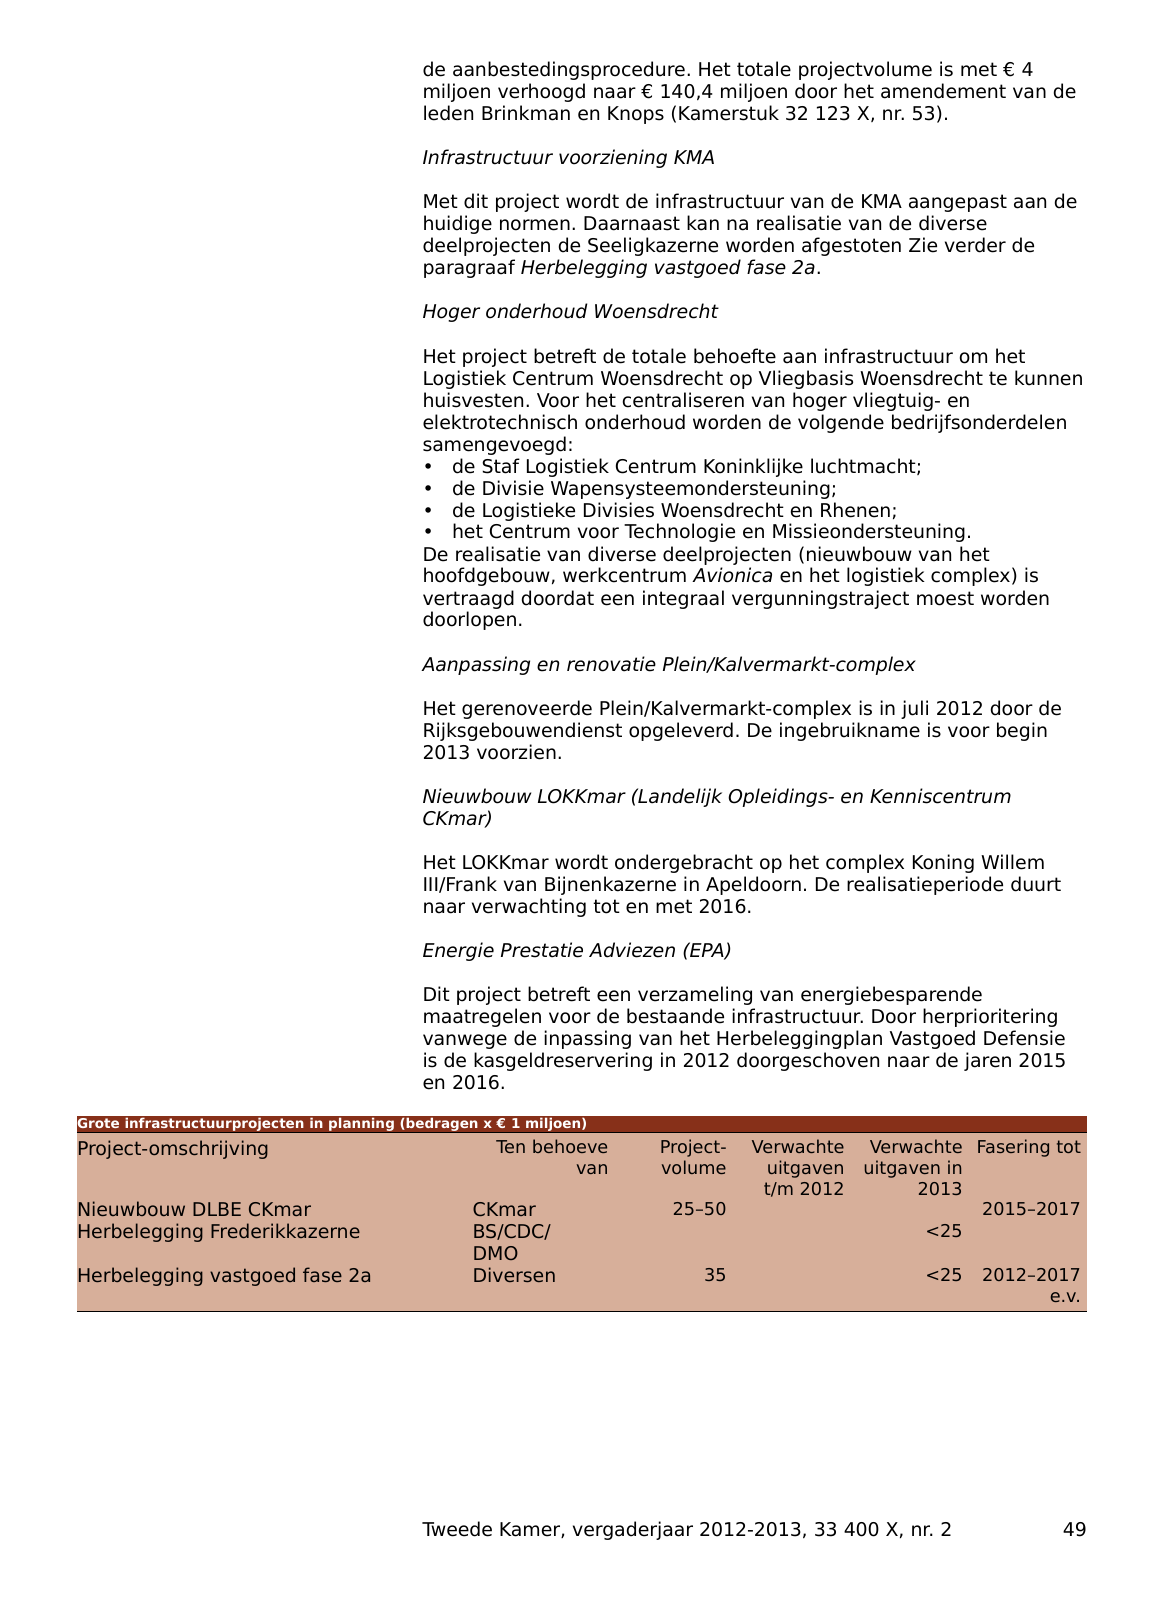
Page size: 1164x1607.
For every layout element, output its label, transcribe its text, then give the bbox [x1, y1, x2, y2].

table_cell Diversen [466, 1265, 614, 1311]
table_cell CKmar [466, 1199, 614, 1221]
table_cell [850, 1199, 968, 1221]
text de aanbestedingsprocedure. Het totale projectvolume is met € 4 miljoen verhoogd naar € 140,4 miljoen door het amendement van de leden Brinkman en Knops (Kamerstuk 32 123 X, nr. 53). [422, 59, 1087, 125]
table_cell BS/CDC/ DMO [466, 1221, 614, 1265]
text De realisatie van diverse deelprojecten (nieuwbouw van het hoofdgebouw, werkcentrum Avionica en het logistiek complex) is vertraagd doordat een integraal vergunningstraject moest worden doorlopen. [422, 543, 1087, 631]
subtitle Nieuwbouw LOKKmar (Landelijk Opleidings- en Kenniscentrum CKmar) [422, 786, 1087, 830]
subtitle Aanpassing en renovatie Plein/Kalvermarkt-complex [422, 653, 1087, 676]
text Dit project betreft een verzameling van energiebesparende maatregelen voor de bestaande infrastructuur. Door herprioritering vanwege de inpassing van het Herbeleggingplan Vastgoed Defensie is de kasgeldreservering in 2012 doorgeschoven naar de jaren 2015 en 2016. [422, 984, 1087, 1094]
table_cell [732, 1199, 850, 1221]
text • de Divisie Wapensysteemondersteuning; [422, 477, 1087, 499]
text • de Staf Logistiek Centrum Koninklijke luchtmacht; [422, 456, 1087, 477]
table_header Grote infrastructuurprojecten in planning (bedragen x € 1 miljoen) [77, 1116, 1087, 1132]
table_cell Herbelegging vastgoed fase 2a [77, 1265, 466, 1311]
table_cell <25 [850, 1265, 968, 1311]
table_cell 25–50 [614, 1199, 732, 1221]
table_cell 2012–2017 e.v. [969, 1265, 1087, 1311]
subtitle Hoger onderhoud Woensdrecht [422, 301, 1087, 323]
subtitle Infrastructuur voorziening KMA [422, 147, 1087, 169]
subtitle Energie Prestatie Adviezen (EPA) [422, 940, 1087, 962]
text • de Logistieke Divisies Woensdrecht en Rhenen; [422, 499, 1087, 521]
table_cell 2015–2017 [969, 1199, 1087, 1221]
table_cell [614, 1221, 732, 1265]
table_cell <25 [850, 1221, 968, 1265]
table_cell [732, 1265, 850, 1311]
text Het gerenoveerde Plein/Kalvermarkt-complex is in juli 2012 door de Rijksgebouwendienst opgeleverd. De ingebruikname is voor begin 2013 voorzien. [422, 698, 1087, 764]
table_cell [969, 1221, 1087, 1265]
text Het LOKKmar wordt ondergebracht op het complex Koning Willem III/Frank van Bijnenkazerne in Apeldoorn. De realisatieperiode duurt naar verwachting tot en met 2016. [422, 852, 1087, 918]
table_cell Nieuwbouw DLBE CKmar [77, 1199, 466, 1221]
table_cell 35 [614, 1265, 732, 1311]
text Met dit project wordt de infrastructuur van de KMA aangepast aan de huidige normen. Daarnaast kan na realisatie van de diverse deelprojecten de Seeligkazerne worden afgestoten Zie verder de paragraaf Herbelegging vastgoed fase 2a. [422, 191, 1087, 279]
table_cell [732, 1221, 850, 1265]
text • het Centrum voor Technologie en Missieondersteuning. [422, 521, 1087, 543]
table_cell Herbelegging Frederikkazerne [77, 1221, 466, 1265]
text Het project betreft de totale behoefte aan infrastructuur om het Logistiek Centrum Woensdrecht op Vliegbasis Woensdrecht te kunnen huisvesten. Voor het centraliseren van hoger vliegtuig- en elektrotechnisch onderhoud worden de volgende bedrijfsonderdelen samengevoegd: [422, 346, 1087, 456]
